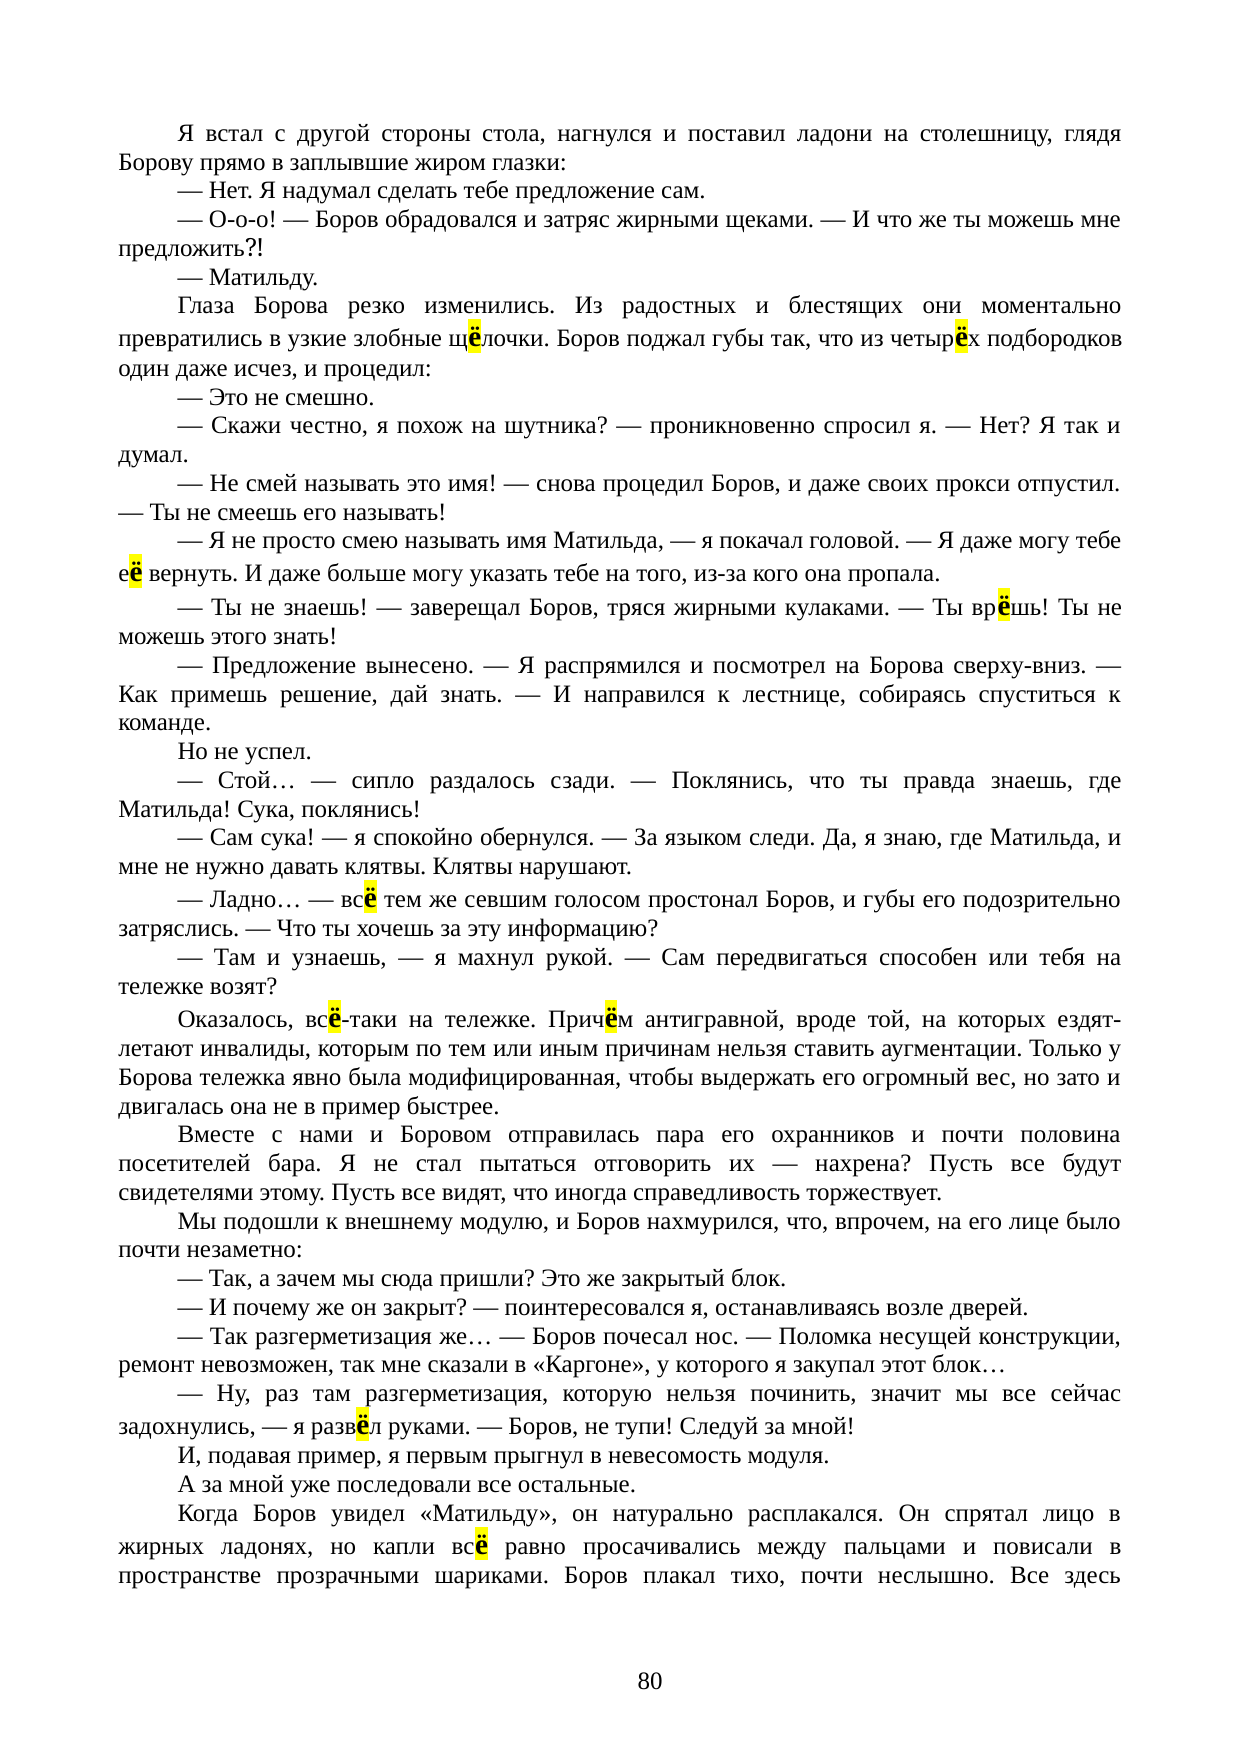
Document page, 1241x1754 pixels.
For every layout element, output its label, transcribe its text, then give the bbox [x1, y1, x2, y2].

text — Ну, раз там разгерметизация, которую нельзя починить, значит мы все сейчас задохнулись, — я развёл руками. — Боров, не тупи! Следуй за мной! [118, 1378, 1122, 1441]
text — Ты не знаешь! — заверещал Боров, тряся жирными кулаками. — Ты врёшь! Ты не можешь этого знать! [118, 588, 1122, 650]
text — И почему же он закрыт? — поинтересовался я, останавливаясь возле дверей. [118, 1292, 1122, 1321]
text — Там и узнаешь, — я махнул рукой. — Сам передвигаться способен или тебя на тележке возят? [118, 942, 1122, 1000]
text — Так разгерметизация же… — Боров почесал нос. — Поломка несущей конструкции, ремонт невозможен, так мне сказали в «Каргоне», у которого я закупал этот блок… [118, 1321, 1122, 1378]
text — Предложение вынесено. — Я распрямился и посмотрел на Борова сверху-вниз. — Как примешь решение, дай знать. — И направился к лестнице, собираясь спуститься к команде. [118, 650, 1122, 736]
text — Так, а зачем мы сюда пришли? Это же закрытый блок. [118, 1263, 1122, 1292]
text — Сам сука! — я спокойно обернулся. — За языком следи. Да, я знаю, где Матильда, и мне не нужно давать клятвы. Клятвы нарушают. [118, 822, 1122, 880]
text Глаза Борова резко изменились. Из радостных и блестящих они моментально превратились в узкие злобные щёлочки. Боров поджал губы так, что из четырёх подбородков один даже исчез, и процедил: [118, 291, 1122, 382]
text Вместе с нами и Боровом отправилась пара его охранников и почти половина посетителей бара. Я не стал пытаться отговорить их — нахрена? Пусть все будут свидетелями этому. Пусть все видят, что иногда справедливость торжествует. [118, 1119, 1122, 1206]
text Я встал с другой стороны стола, нагнулся и поставил ладони на столешницу, глядя Борову прямо в заплывшие жиром глазки: [118, 118, 1122, 176]
text И, подавая пример, я первым прыгнул в невесомость модуля. [118, 1441, 1122, 1469]
text А за мной уже последовали все остальные. [118, 1469, 1122, 1498]
text Оказалось, всё-таки на тележке. Причём антигравной, вроде той, на которых ездят-летают инвалиды, которым по тем или иным причинам нельзя ставить аугментации. Только у Борова тележка явно была модифицированная, чтобы выдержать его огромный вес, но зато и двигалась она не в пример быстрее. [118, 1000, 1122, 1119]
text — Стой… — сипло раздалось сзади. — Поклянись, что ты правда знаешь, где Матильда! Сука, поклянись! [118, 765, 1122, 822]
text — Нет. Я надумал сделать тебе предложение сам. [118, 176, 1122, 204]
text — Не смей называть это имя! — снова процедил Боров, и даже своих прокси отпустил. — Ты не смеешь его называть! [118, 468, 1122, 525]
text — Ладно… — всё тем же севшим голосом простонал Боров, и губы его подозрительно затряслись. — Что ты хочешь за эту информацию? [118, 880, 1122, 942]
text Но не успел. [118, 736, 1122, 765]
text — Это не смешно. [118, 382, 1122, 410]
text — О-о-о! — Боров обрадовался и затряс жирными щеками. — И что же ты можешь мне предложить⁈ [118, 204, 1122, 262]
text Мы подошли к внешнему модулю, и Боров нахмурился, что, впрочем, на его лице было почти незаметно: [118, 1206, 1122, 1263]
text — Матильду. [118, 262, 1122, 291]
text Когда Боров увидел «Матильду», он натурально расплакался. Он спрятал лицо в жирных ладонях, но капли всё равно просачивались между пальцами и повисали в пространстве прозрачными шариками. Боров плакал тихо, почти неслышно. Все здесь [118, 1498, 1122, 1589]
text — Скажи честно, я похож на шутника? — проникновенно спросил я. — Нет? Я так и думал. [118, 410, 1122, 468]
text — Я не просто смею называть имя Матильда, — я покачал головой. — Я даже могу тебе её вернуть. И даже больше могу указать тебе на того, из-за кого она пропала. [118, 525, 1122, 588]
